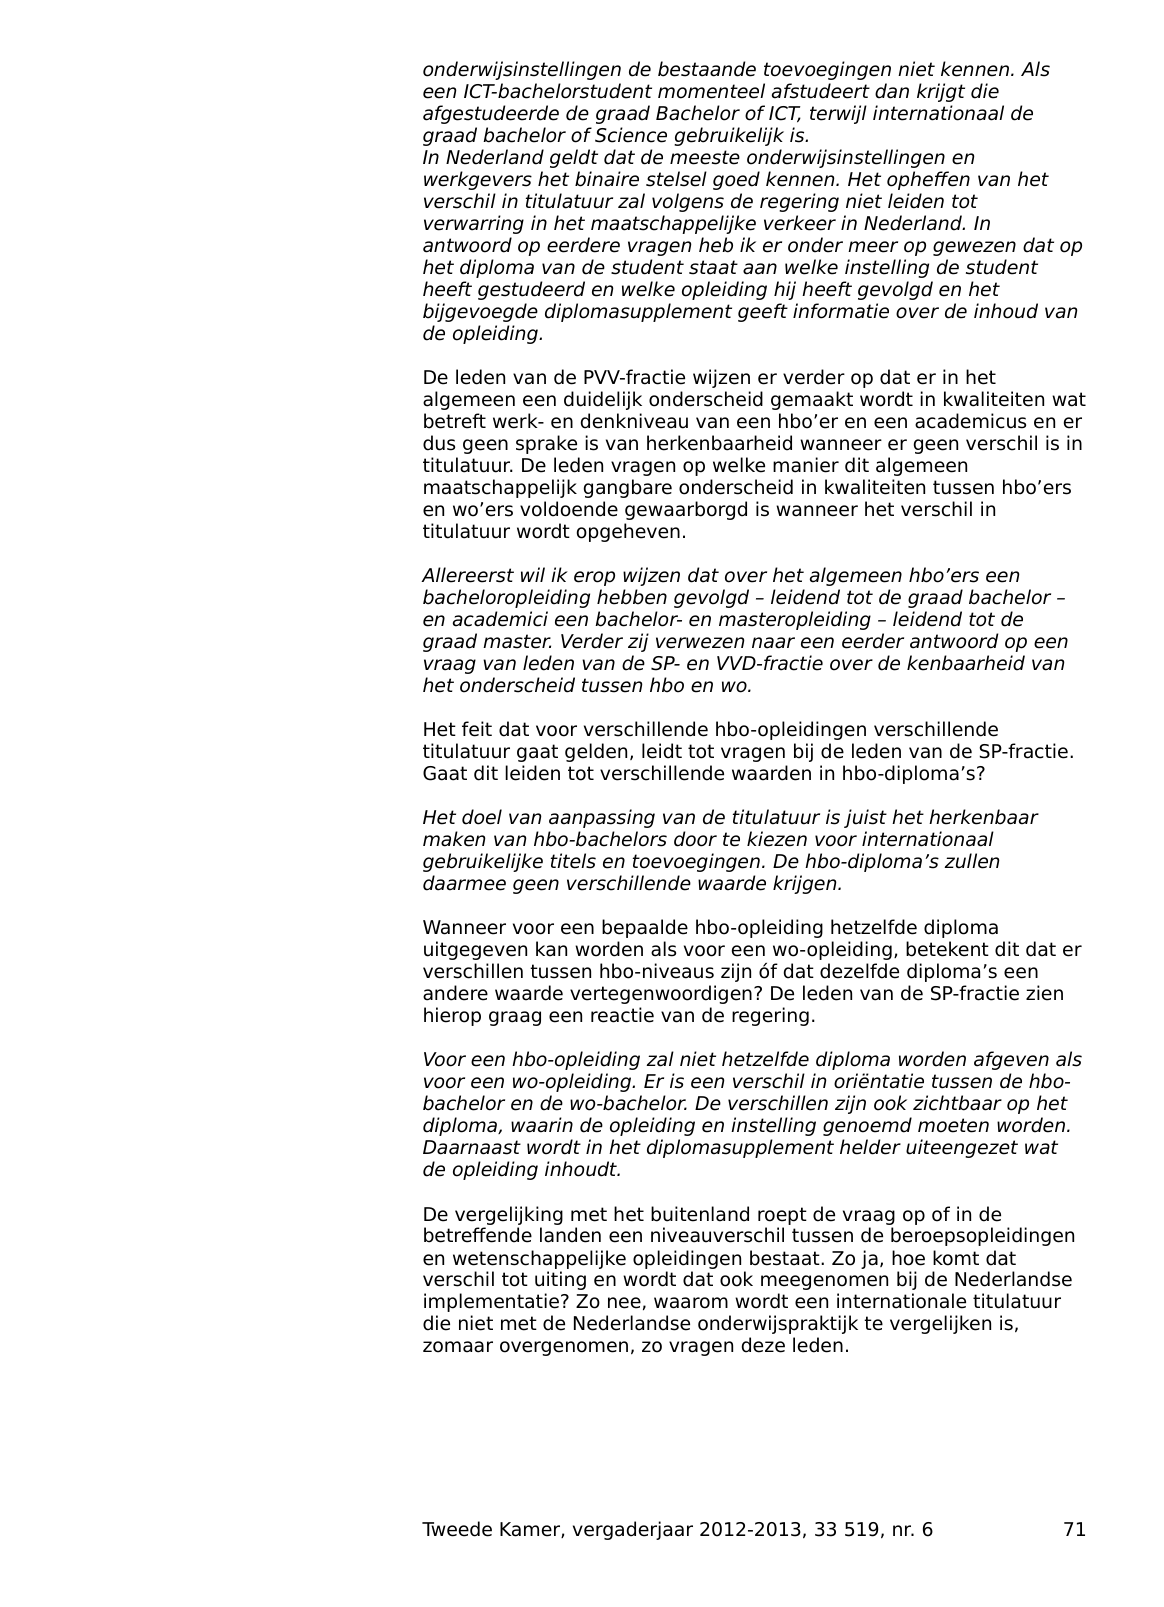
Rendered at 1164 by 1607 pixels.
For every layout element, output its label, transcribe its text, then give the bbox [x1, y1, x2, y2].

text In Nederland geldt dat de meeste onderwijsinstellingen en werkgevers het binaire stelsel goed kennen. Het opheffen van het verschil in titulatuur zal volgens de regering niet leiden tot verwarring in het maatschappelijke verkeer in Nederland. In antwoord op eerdere vragen heb ik er onder meer op gewezen dat op het diploma van de student staat aan welke instelling de student heeft gestudeerd en welke opleiding hij heeft gevolgd en het bijgevoegde diplomasupplement geeft informatie over de inhoud van de opleiding. [422, 147, 1087, 345]
text Het feit dat voor verschillende hbo-opleidingen verschillende titulatuur gaat gelden, leidt tot vragen bij de leden van de SP-fractie. Gaat dit leiden tot verschillende waarden in hbo-diploma’s? [422, 719, 1087, 785]
text Allereerst wil ik erop wijzen dat over het algemeen hbo’ers een bacheloropleiding hebben gevolgd – leidend tot de graad bachelor – en academici een bachelor- en masteropleiding – leidend tot de graad master. Verder zij verwezen naar een eerder antwoord op een vraag van leden van de SP- en VVD-fractie over de kenbaarheid van het onderscheid tussen hbo en wo. [422, 565, 1087, 697]
text Het doel van aanpassing van de titulatuur is juist het herkenbaar maken van hbo-bachelors door te kiezen voor internationaal gebruikelijke titels en toevoegingen. De hbo-diploma’s zullen daarmee geen verschillende waarde krijgen. [422, 807, 1087, 895]
text De leden van de PVV-fractie wijzen er verder op dat er in het algemeen een duidelijk onderscheid gemaakt wordt in kwaliteiten wat betreft werk- en denkniveau van een hbo’er en een academicus en er dus geen sprake is van herkenbaarheid wanneer er geen verschil is in titulatuur. De leden vragen op welke manier dit algemeen maatschappelijk gangbare onderscheid in kwaliteiten tussen hbo’ers en wo’ers voldoende gewaarborgd is wanneer het verschil in titulatuur wordt opgeheven. [422, 367, 1087, 543]
text Voor een hbo-opleiding zal niet hetzelfde diploma worden afgeven als voor een wo-opleiding. Er is een verschil in oriëntatie tussen de hbo-bachelor en de wo-bachelor. De verschillen zijn ook zichtbaar op het diploma, waarin de opleiding en instelling genoemd moeten worden. Daarnaast wordt in het diplomasupplement helder uiteengezet wat de opleiding inhoudt. [422, 1049, 1087, 1181]
text De vergelijking met het buitenland roept de vraag op of in de betreffende landen een niveauverschil tussen de beroepsopleidingen en wetenschappelijke opleidingen bestaat. Zo ja, hoe komt dat verschil tot uiting en wordt dat ook meegenomen bij de Nederlandse implementatie? Zo nee, waarom wordt een internationale titulatuur die niet met de Nederlandse onderwijspraktijk te vergelijken is, zomaar overgenomen, zo vragen deze leden. [422, 1203, 1087, 1357]
text onderwijsinstellingen de bestaande toevoegingen niet kennen. Als een ICT-bachelorstudent momenteel afstudeert dan krijgt die afgestudeerde de graad Bachelor of ICT, terwijl internationaal de graad bachelor of Science gebruikelijk is. [422, 59, 1087, 147]
text Wanneer voor een bepaalde hbo-opleiding hetzelfde diploma uitgegeven kan worden als voor een wo-opleiding, betekent dit dat er verschillen tussen hbo-niveaus zijn óf dat dezelfde diploma’s een andere waarde vertegenwoordigen? De leden van de SP-fractie zien hierop graag een reactie van de regering. [422, 917, 1087, 1027]
